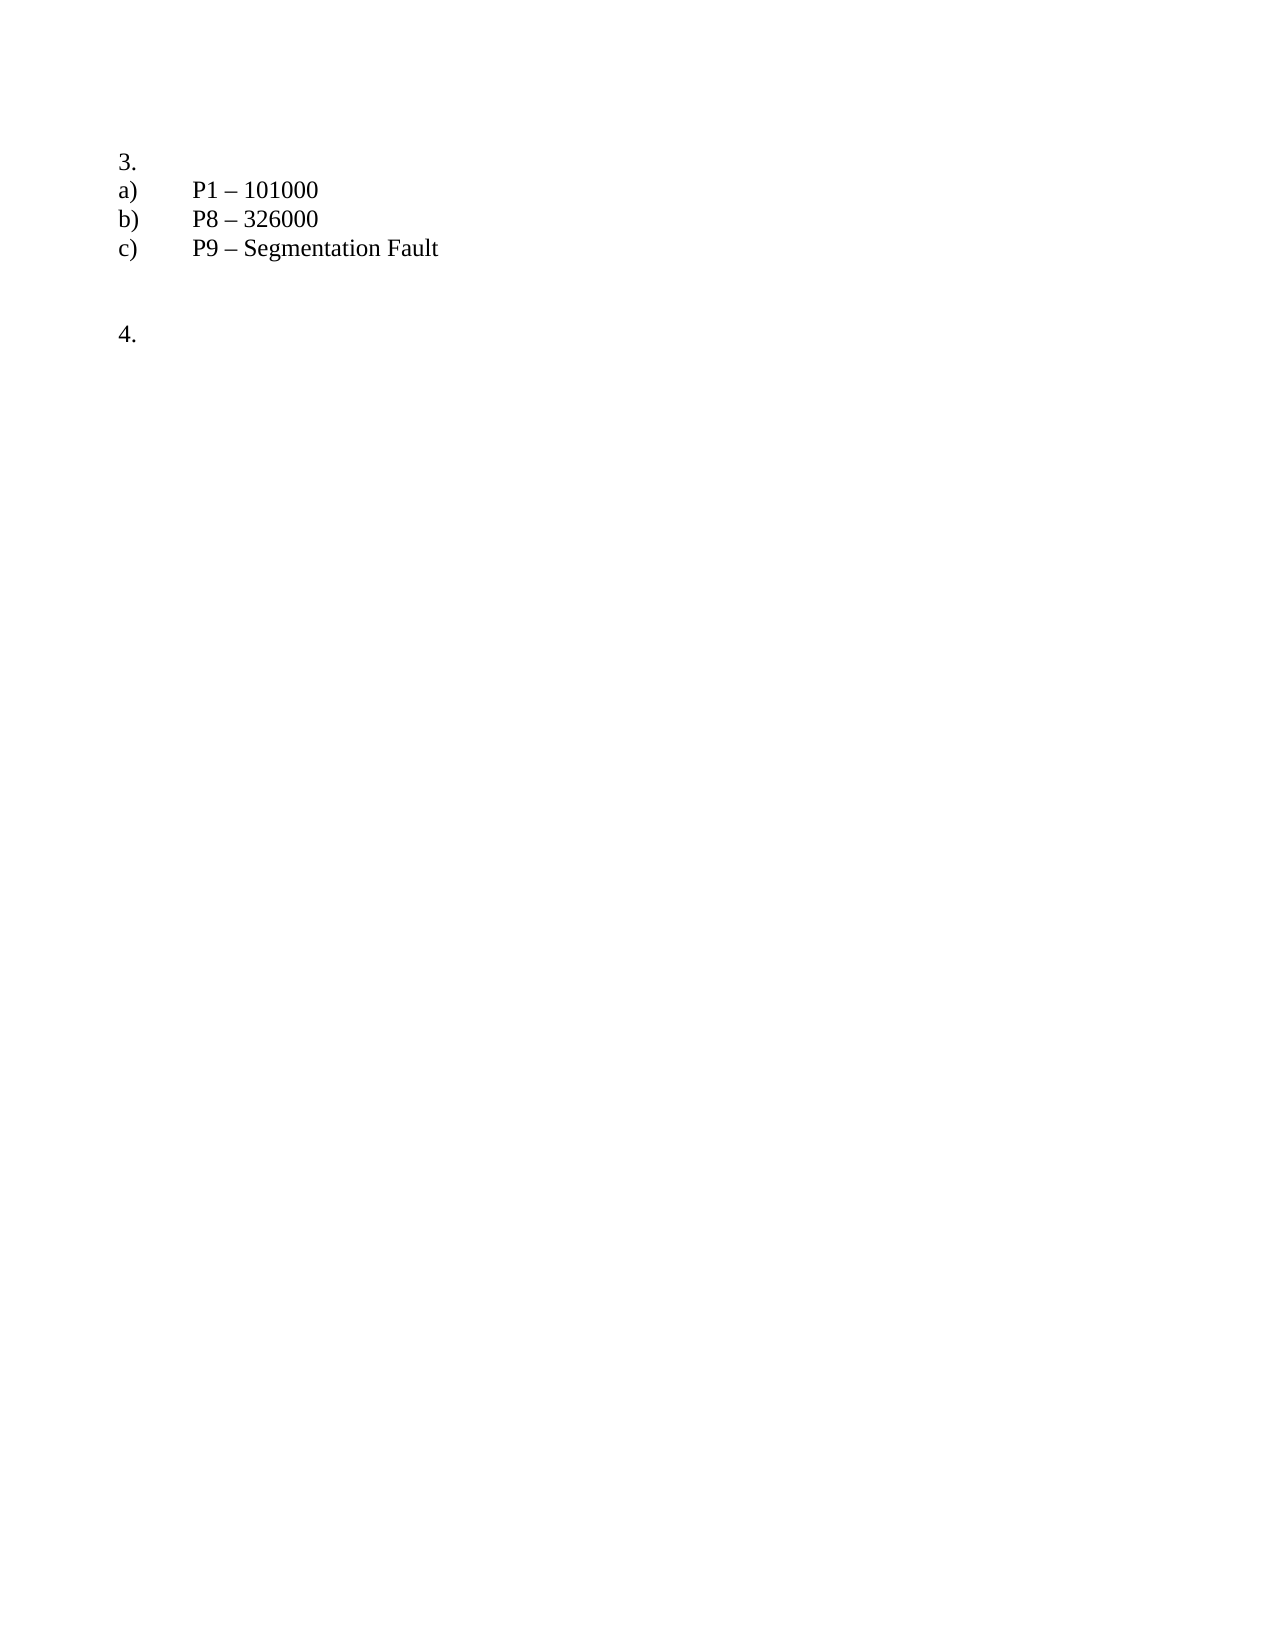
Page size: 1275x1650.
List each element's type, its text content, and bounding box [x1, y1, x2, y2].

text c) P9 – Segmentation Fault [118, 233, 1157, 262]
text b) P8 – 326000 [118, 204, 1157, 233]
text 3. [118, 147, 1157, 176]
text a) P1 – 101000 [118, 176, 1157, 204]
text 4. [118, 319, 1157, 348]
